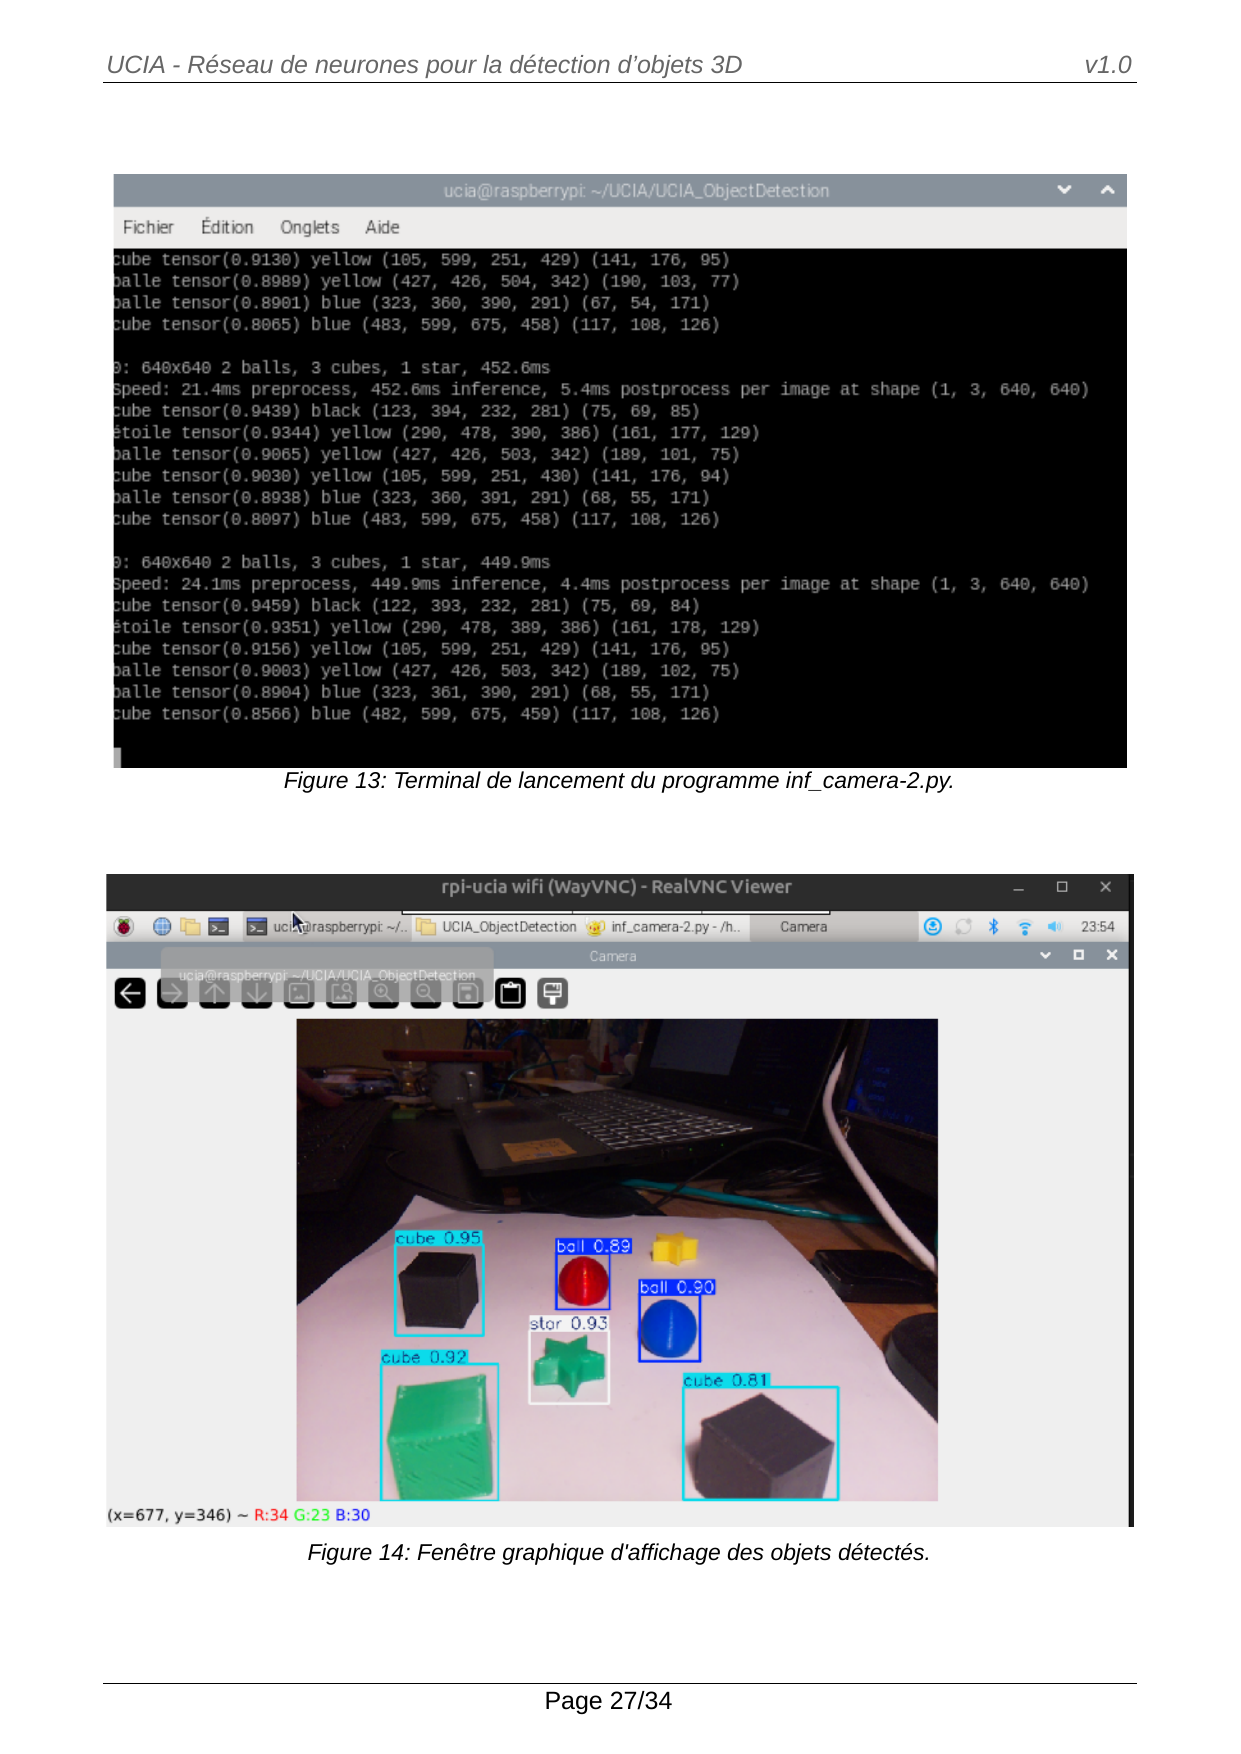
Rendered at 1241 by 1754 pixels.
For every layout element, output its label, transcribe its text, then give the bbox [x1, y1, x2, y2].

picture [106, 874, 1134, 1527]
text Figure 13: Terminal de lancement du programme inf_camera-2.py. [113, 768, 1127, 794]
text Figure 14: Fenêtre graphique d'affichage des objets détectés. [106, 1527, 1134, 1565]
picture [113, 174, 1127, 768]
